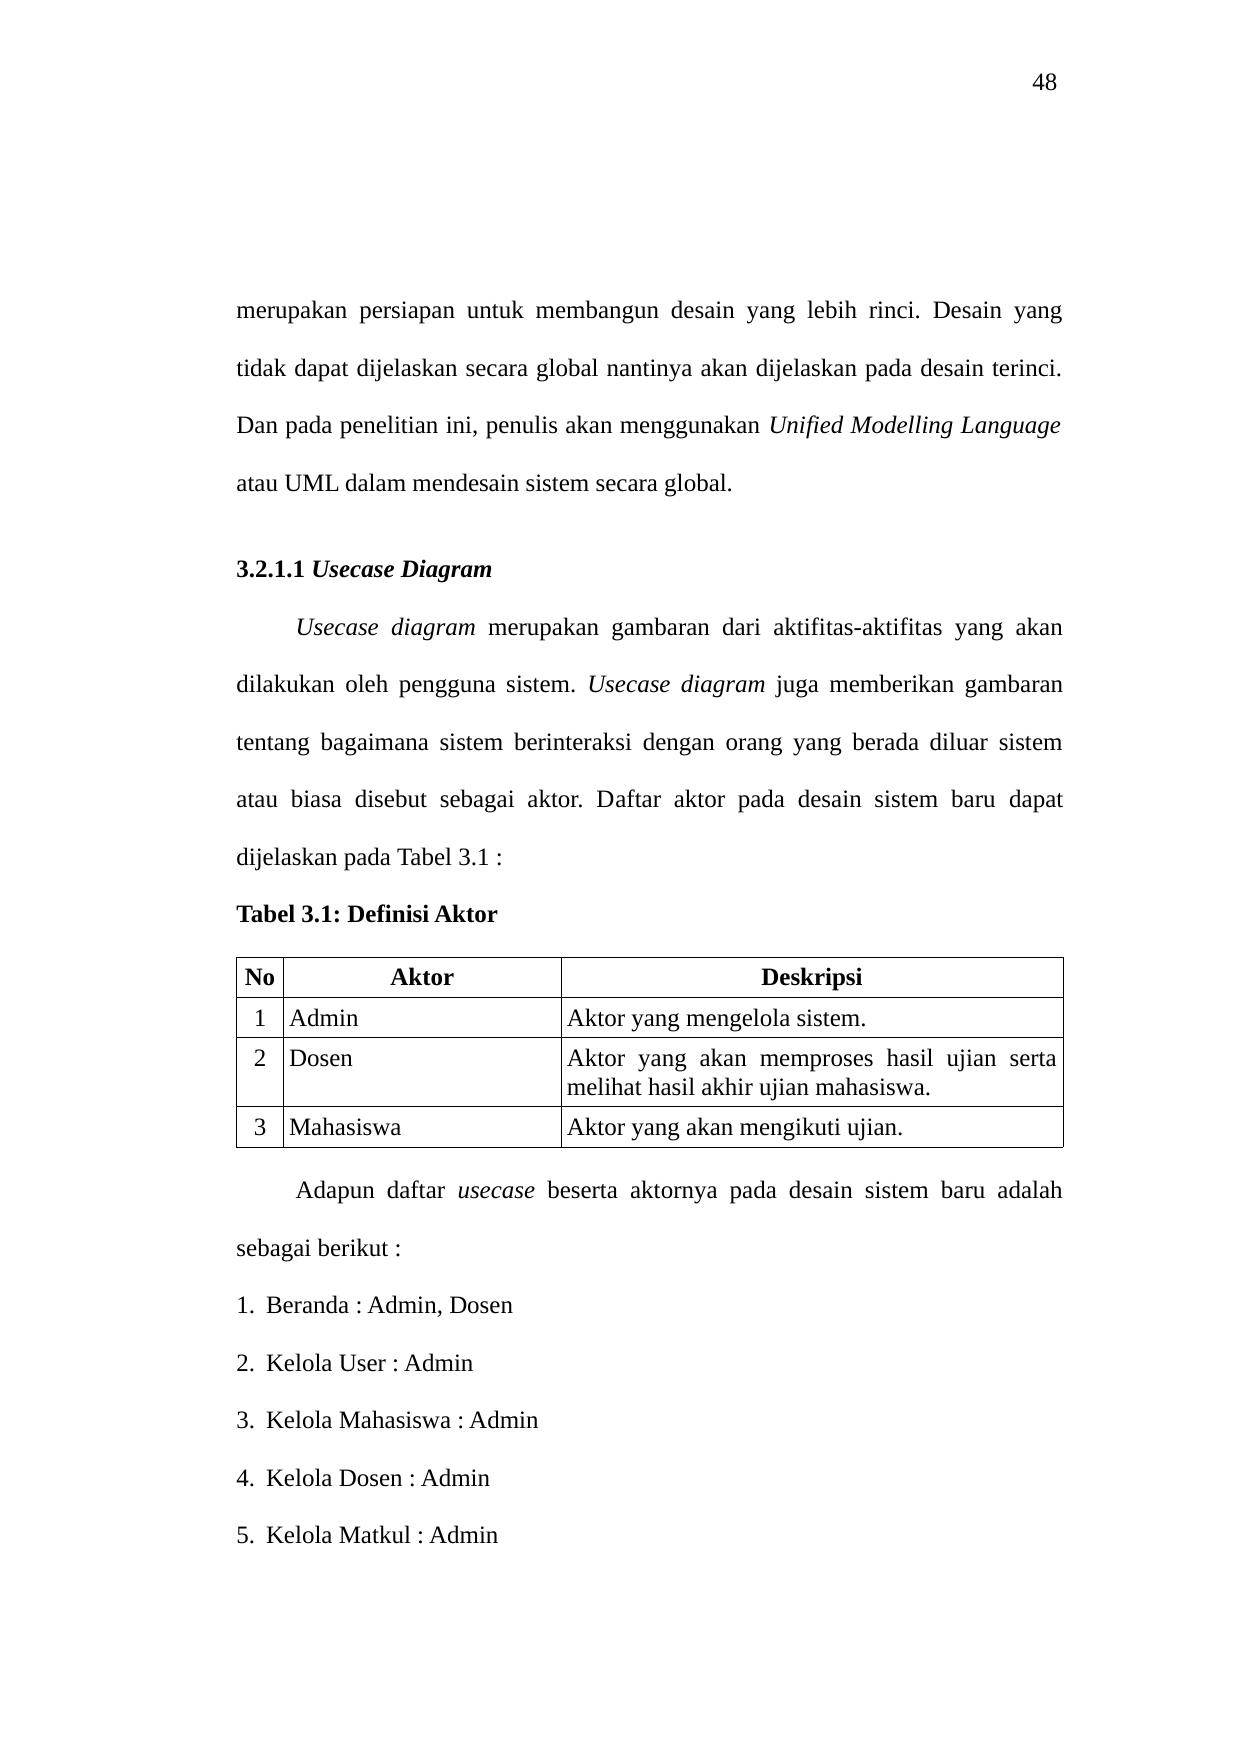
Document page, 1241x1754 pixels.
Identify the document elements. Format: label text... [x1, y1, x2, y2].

table_cell Aktor yang akan memproses hasil ujian serta melihat hasil akhir ujian mahasiswa. [562, 1038, 1063, 1106]
table_cell Dosen [284, 1038, 561, 1106]
text Usecase diagram merupakan gambaran dari aktifitas-aktifitas yang akan dilakukan oleh pengguna sistem. Usecase diagram juga memberikan gambaran tentang bagaimana sistem berinteraksi dengan orang yang berada diluar sistem atau biasa disebut sebagai aktor. Daftar aktor pada desain sistem baru dapat dijelaskan pada Tabel 3.1 : [236, 612, 1063, 870]
text Adapun daftar usecase beserta aktornya pada desain sistem baru adalah sebagai berikut : [236, 1175, 1063, 1262]
list Kelola Dosen : Admin [236, 1463, 1063, 1492]
table_cell Aktor yang mengelola sistem. [562, 998, 1063, 1037]
subtitle 3.2.1.1 Usecase Diagram [236, 554, 1063, 583]
table_cell 3 [237, 1107, 283, 1147]
table_cell 1 [237, 998, 283, 1037]
table_cell Aktor yang akan mengikuti ujian. [562, 1107, 1063, 1147]
table_cell Admin [284, 998, 561, 1037]
text Tabel 3.1: Definisi Aktor [236, 899, 1063, 928]
list Kelola User : Admin [236, 1348, 1063, 1377]
text merupakan persiapan untuk membangun desain yang lebih rinci. Desain yang tidak dapat dijelaskan secara global nantinya akan dijelaskan pada desain terinci. Dan pada penelitian ini, penulis akan menggunakan Unified Modelling Language atau UML dalam mendesain sistem secara global. [236, 295, 1063, 497]
table_cell Mahasiswa [284, 1107, 561, 1147]
list Beranda : Admin, Dosen [236, 1290, 1063, 1319]
table_header Aktor [284, 958, 561, 997]
list Kelola Matkul : Admin [236, 1520, 1063, 1549]
table_header No [237, 958, 283, 997]
table_header Deskripsi [562, 958, 1063, 997]
table_cell 2 [237, 1038, 283, 1106]
list Kelola Mahasiswa : Admin [236, 1405, 1063, 1434]
